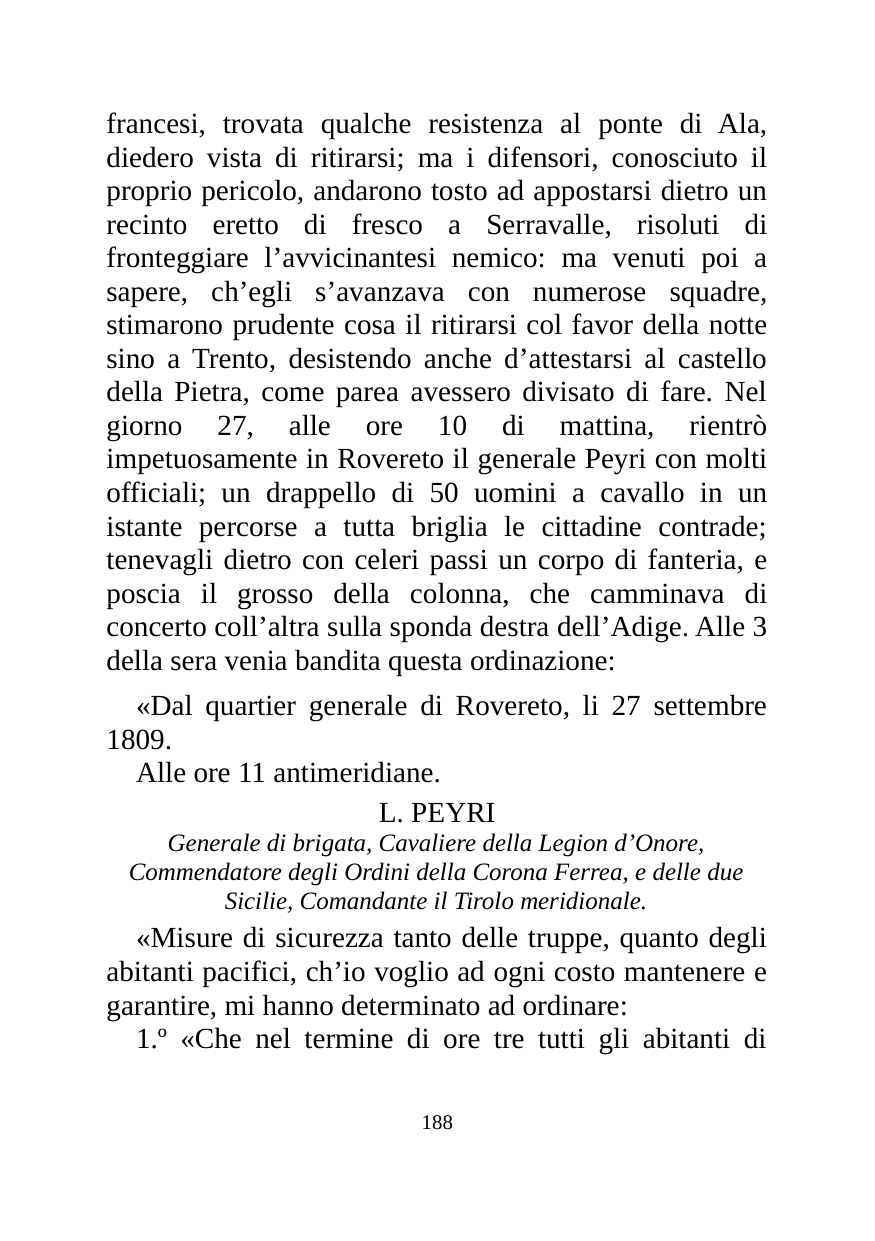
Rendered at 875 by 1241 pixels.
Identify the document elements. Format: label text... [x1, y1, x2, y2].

text francesi, trovata qualche resistenza al ponte di Ala, diedero vista di ritirarsi; ma i difensori, conosciuto il proprio pericolo, andarono tosto ad appostarsi dietro un recinto eretto di fresco a Serravalle, risoluti di fronteggiare l’avvicinantesi nemico: ma venuti poi a sapere, ch’egli s’avanzava con numerose squadre, stimarono prudente cosa il ritirarsi col favor della notte sino a Trento, desistendo anche d’attestarsi al castello della Pietra, come parea avessero divisato di fare. Nel giorno 27, alle ore 10 di mattina, rientrò impetuosamente in Rovereto il generale Peyri con molti officiali; un drappello di 50 uomini a cavallo in un istante percorse a tutta briglia le cittadine contrade; tenevagli dietro con celeri passi un corpo di fanteria, e poscia il grosso della colonna, che camminava di concerto coll’altra sulla sponda destra dell’Adige. Alle 3 della sera venia bandita questa ordinazione: [106, 106, 768, 676]
text Alle ore 11 antimeridiane. [106, 755, 768, 789]
text 1.º «Che nel termine di ore tre tutti gli abitanti di [106, 1021, 768, 1055]
text L. PEYRI Generale di brigata, Cavaliere della Legion d’Onore, Commendatore degli Ordini della Corona Ferrea, e delle due Sicilie, Comandante il Tirolo meridionale. [106, 795, 768, 914]
text «Dal quartier generale di Rovereto, li 27 settembre 1809. [106, 688, 768, 755]
text «Misure di sicurezza tanto delle truppe, quanto degli abitanti pacifici, ch’io voglio ad ogni costo mantenere e garantire, mi hanno determinato ad ordinare: [106, 921, 768, 1021]
